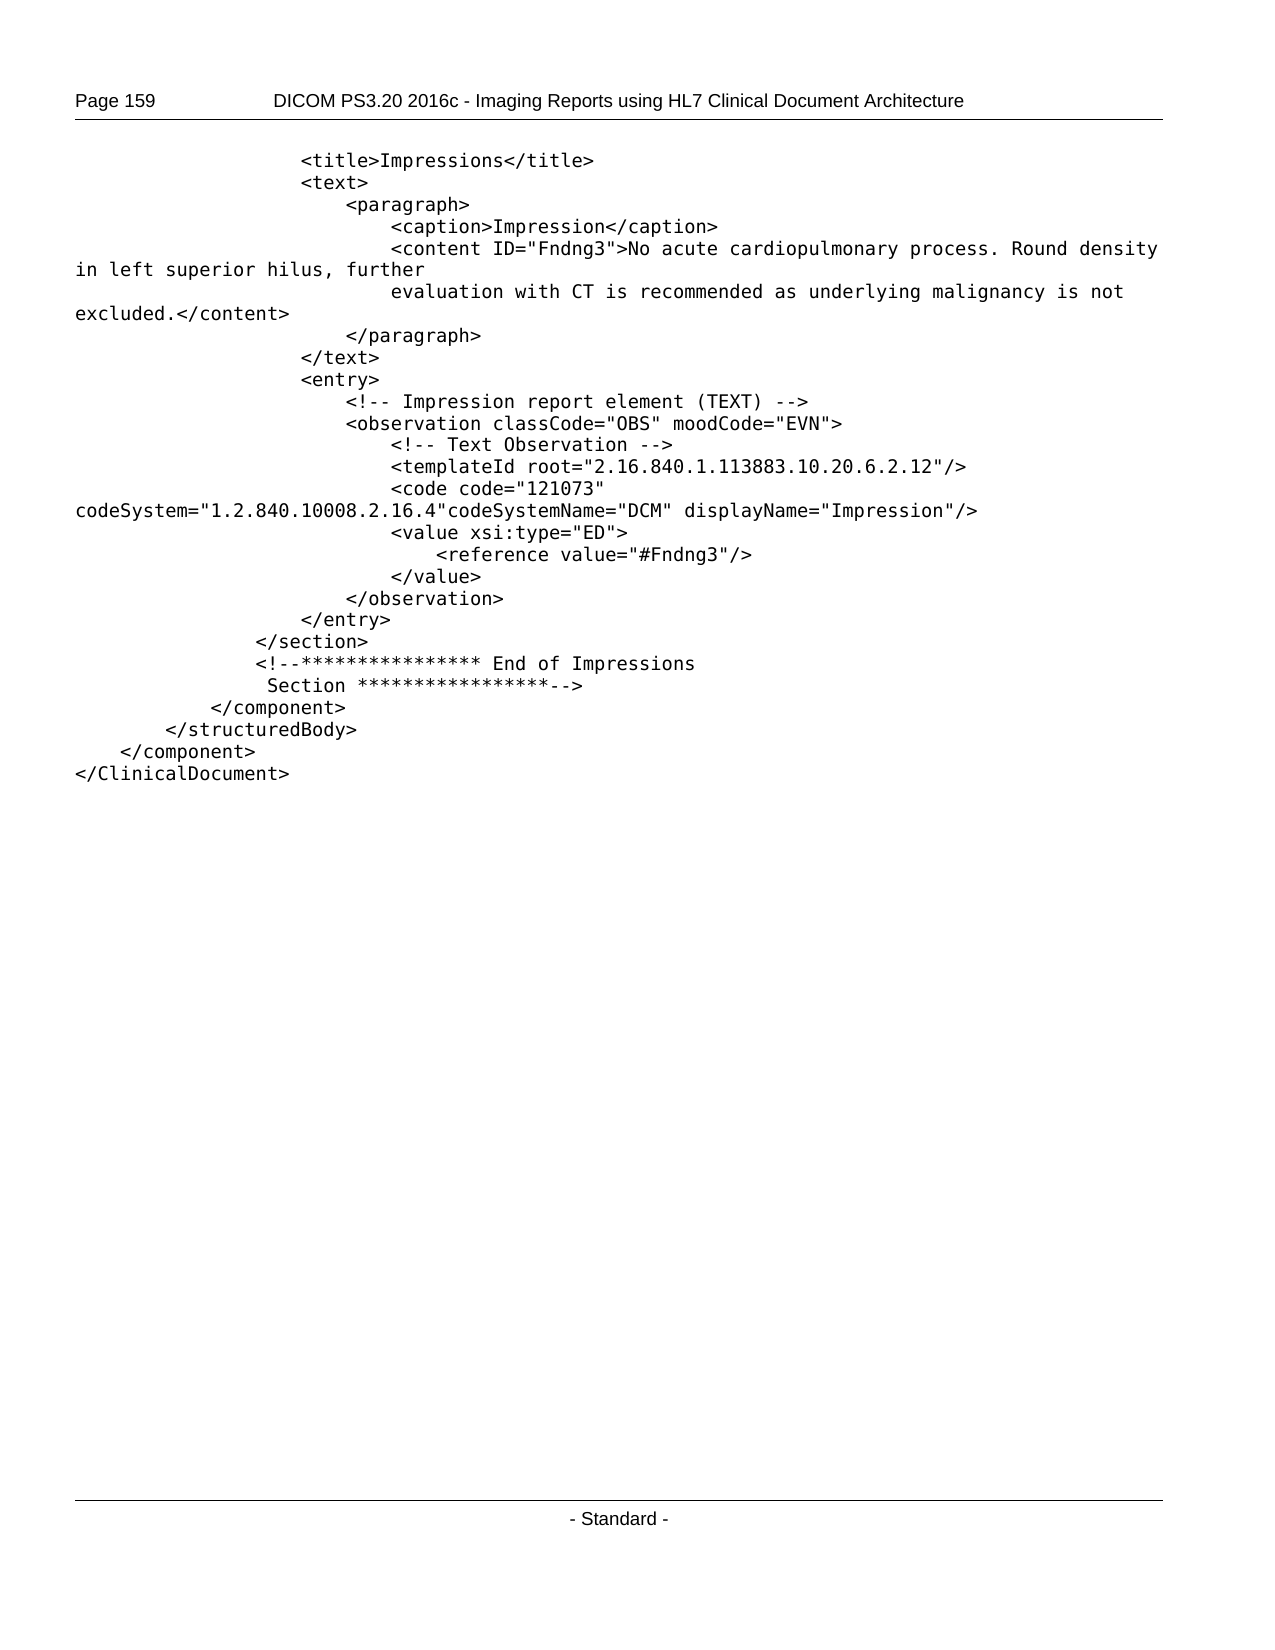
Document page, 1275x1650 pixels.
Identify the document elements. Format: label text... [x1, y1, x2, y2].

text <title>Impressions</title> <text> <paragraph> <caption>Impression</caption> <content ID="Fndng3">No acute cardiopulmonary process. Round density in left superior hilus, further evaluation with CT is recommended as underlying malignancy is not excluded.</content> </paragraph> </text> <entry> <!-- Impression report element (TEXT) --> <observation classCode="OBS" moodCode="EVN"> <!-- Text Observation --> <templateId root="2.16.840.1.113883.10.20.6.2.12"/> <code code="121073" codeSystem="1.2.840.10008.2.16.4"codeSystemName="DCM" displayName="Impression"/> <value xsi:type="ED"> <reference value="#Fndng3"/> </value> </observation> </entry> </section> <!--**************** End of Impressions Section *****************--> </component> </structuredBody> </component> </ClinicalDocument> [75, 150, 1162, 784]
